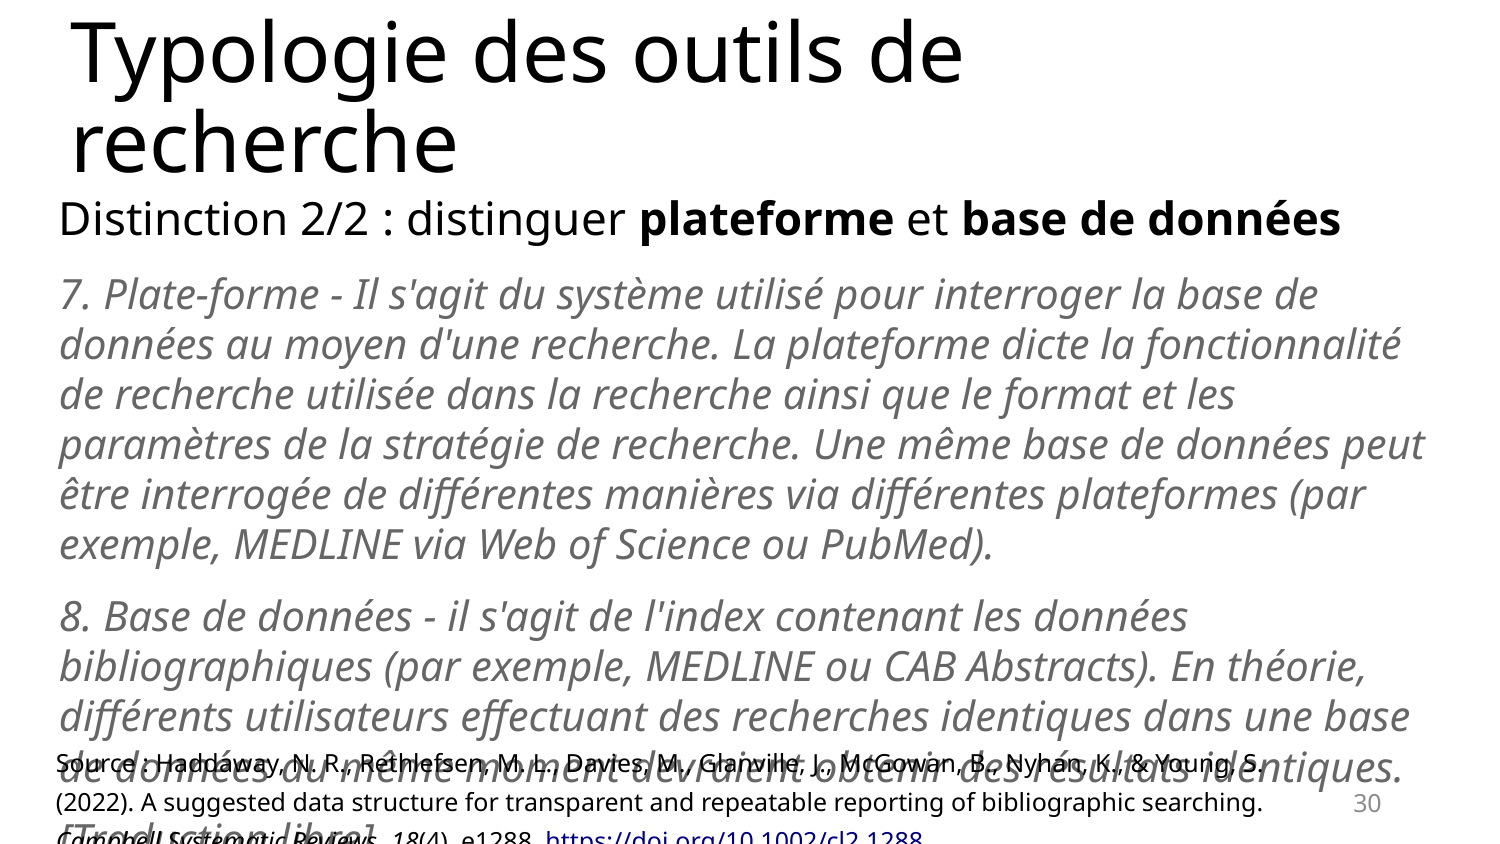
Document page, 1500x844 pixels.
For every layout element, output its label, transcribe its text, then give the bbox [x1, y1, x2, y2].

list Distinction 2/2 : distinguer plateforme et base de données 7. Plate-forme - Il s'agit du système utilisé pour interroger la base de données au moyen d'une recherche. La plateforme dicte la fonctionnalité de recherche utilisée dans la recherche ainsi que le format et les paramètres de la stratégie de recherche. Une même base de données peut être interrogée de différentes manières via différentes plateformes (par exemple, MEDLINE via Web of Science ou PubMed). 8. Base de données - il s'agit de l'index contenant les données bibliographiques (par exemple, MEDLINE ou CAB Abstracts). En théorie, différents utilisateurs effectuant des recherches identiques dans une base de données au même moment devraient obtenir des résultats identiques. [Traduction libre] [59, 195, 1442, 844]
text_box Source : Haddaway, N. R., Rethlefsen, M. L., Davies, M., Glanville, J., McGowan, B., Nyhan, K., & Young, S. (2022). A suggested data structure for transparent and repeatable reporting of bibliographic searching. Campbell Systematic Reviews, 18(4), e1288. https://doi.org/10.1002/cl2.1288 [41, 733, 1359, 844]
title Typologie des outils de recherche [55, 19, 1349, 183]
